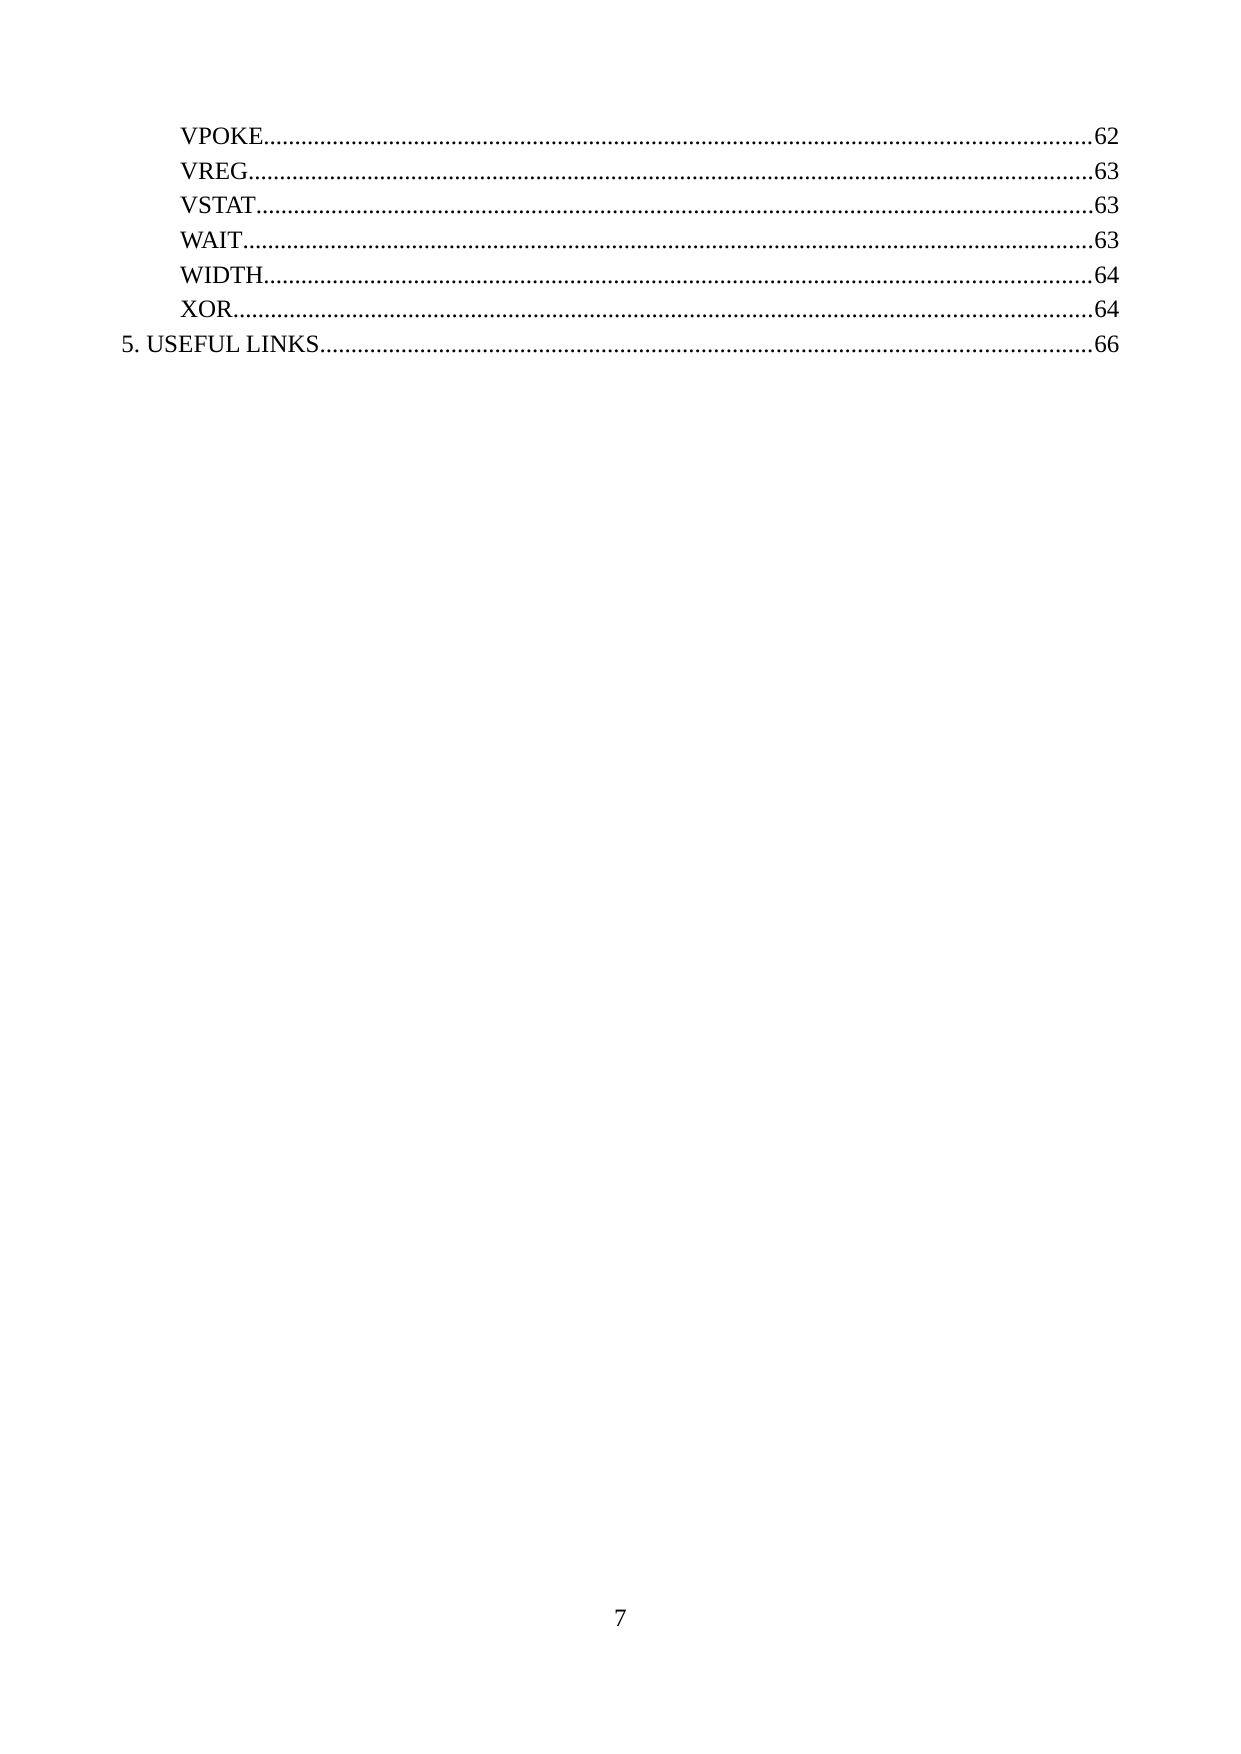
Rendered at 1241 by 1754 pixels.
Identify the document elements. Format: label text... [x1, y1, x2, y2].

text XOR 64 [180, 294, 1119, 323]
text VREG 63 [180, 156, 1119, 184]
text VPOKE 62 [180, 121, 1119, 150]
text VSTAT 63 [180, 190, 1119, 219]
text WAIT 63 [180, 225, 1119, 254]
text 5. USEFUL LINKS 66 [121, 329, 1119, 358]
text WIDTH 64 [180, 260, 1119, 288]
